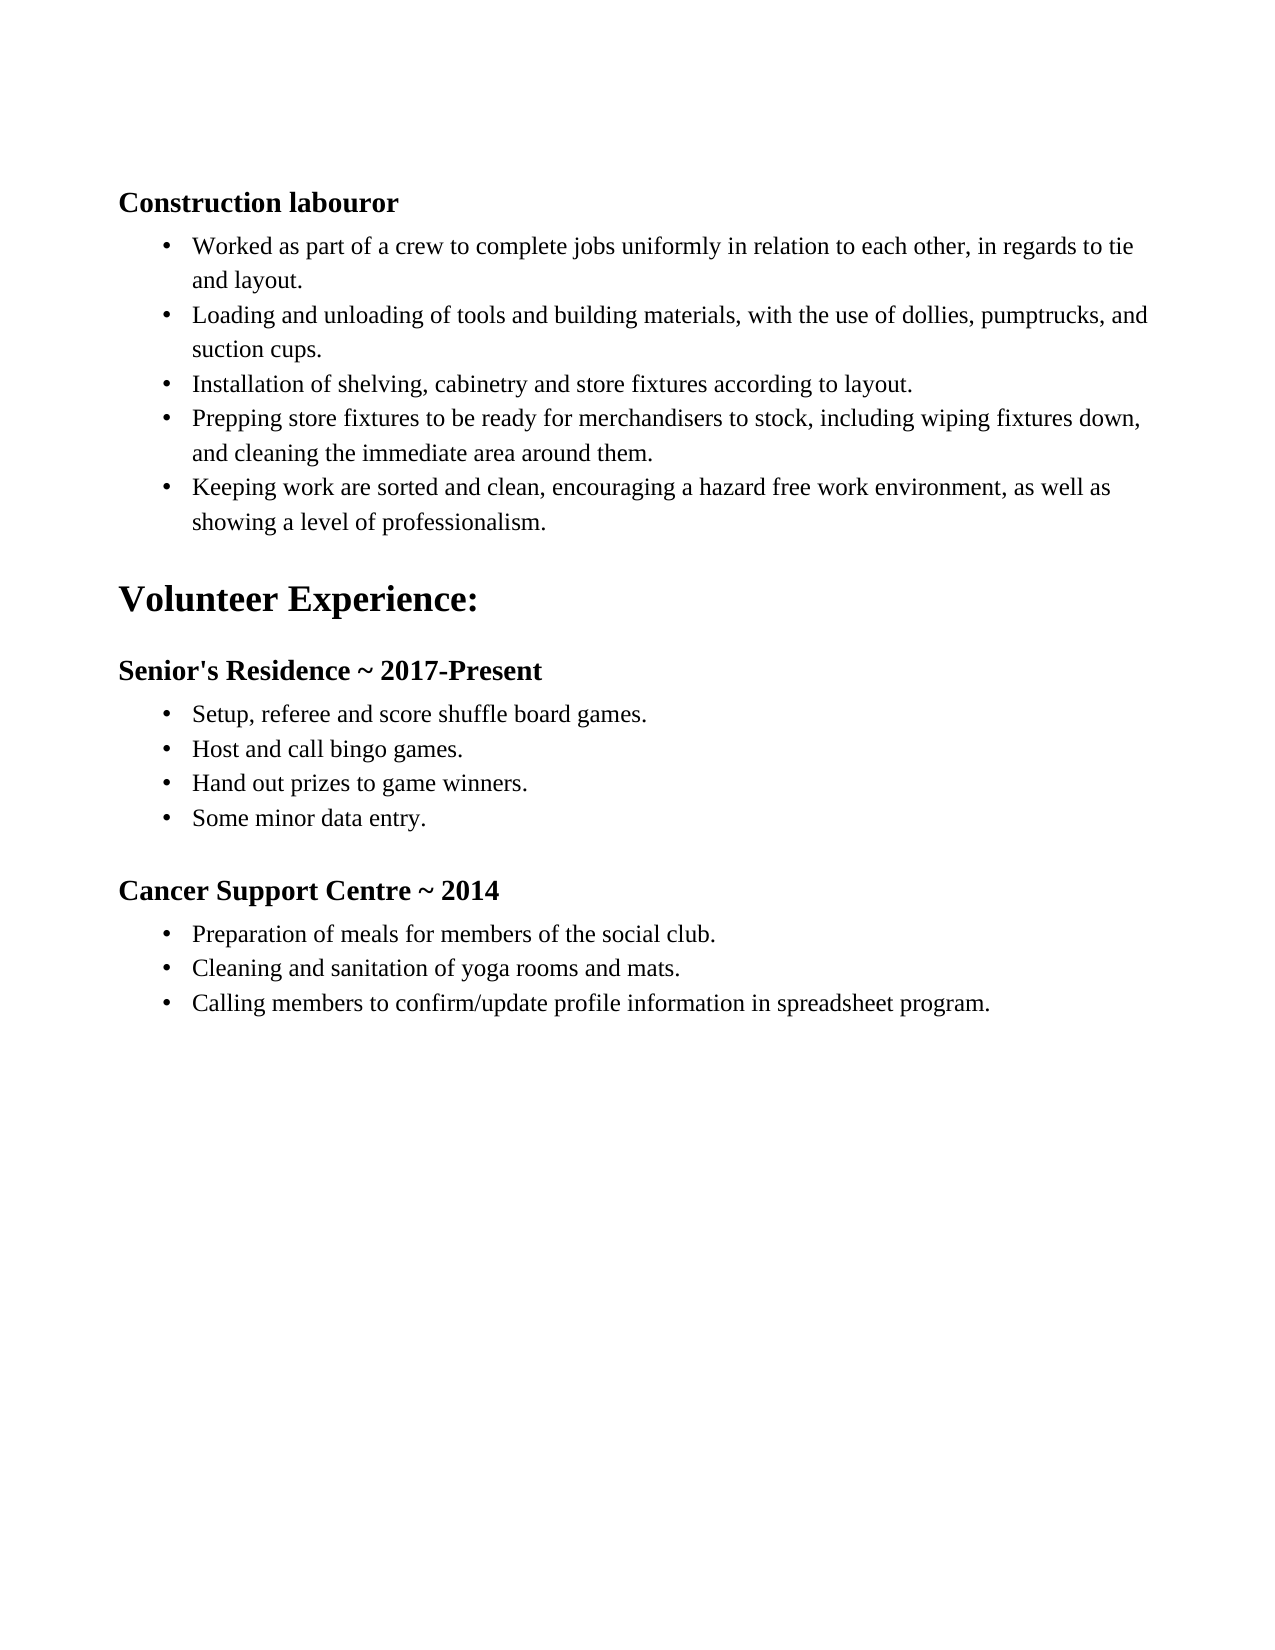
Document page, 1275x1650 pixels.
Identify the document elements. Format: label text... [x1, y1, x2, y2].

list Setup, referee and score shuffle board games. [162, 699, 1157, 728]
list Calling members to confirm/update profile information in spreadsheet program. [162, 988, 1157, 1016]
list Installation of shelving, cabinetry and store fixtures according to layout. [162, 369, 1157, 398]
list Some minor data entry. [162, 803, 1157, 831]
list Loading and unloading of tools and building materials, with the use of dollies, pumptrucks, and suction cups. [162, 300, 1157, 363]
list Worked as part of a crew to complete jobs uniformly in relation to each other, in regards to tie and layout. [162, 231, 1157, 294]
list Cleaning and sanitation of yoga rooms and mats. [162, 953, 1157, 982]
list Keeping work are sorted and clean, encouraging a hazard free work environment, as well as showing a level of professionalism. [162, 472, 1157, 536]
subtitle Volunteer Experience: [118, 577, 1157, 620]
list Host and call bingo games. [162, 734, 1157, 762]
list Prepping store fixtures to be ready for merchandisers to stock, including wiping fixtures down, and cleaning the immediate area around them. [162, 403, 1157, 467]
subtitle Senior's Residence ~ 2017-Present [118, 653, 1157, 687]
subtitle Cancer Support Centre ~ 2014 [118, 873, 1157, 906]
list Hand out prizes to game winners. [162, 768, 1157, 797]
subtitle Construction labouror [118, 185, 1157, 218]
list Preparation of meals for members of the social club. [162, 919, 1157, 947]
